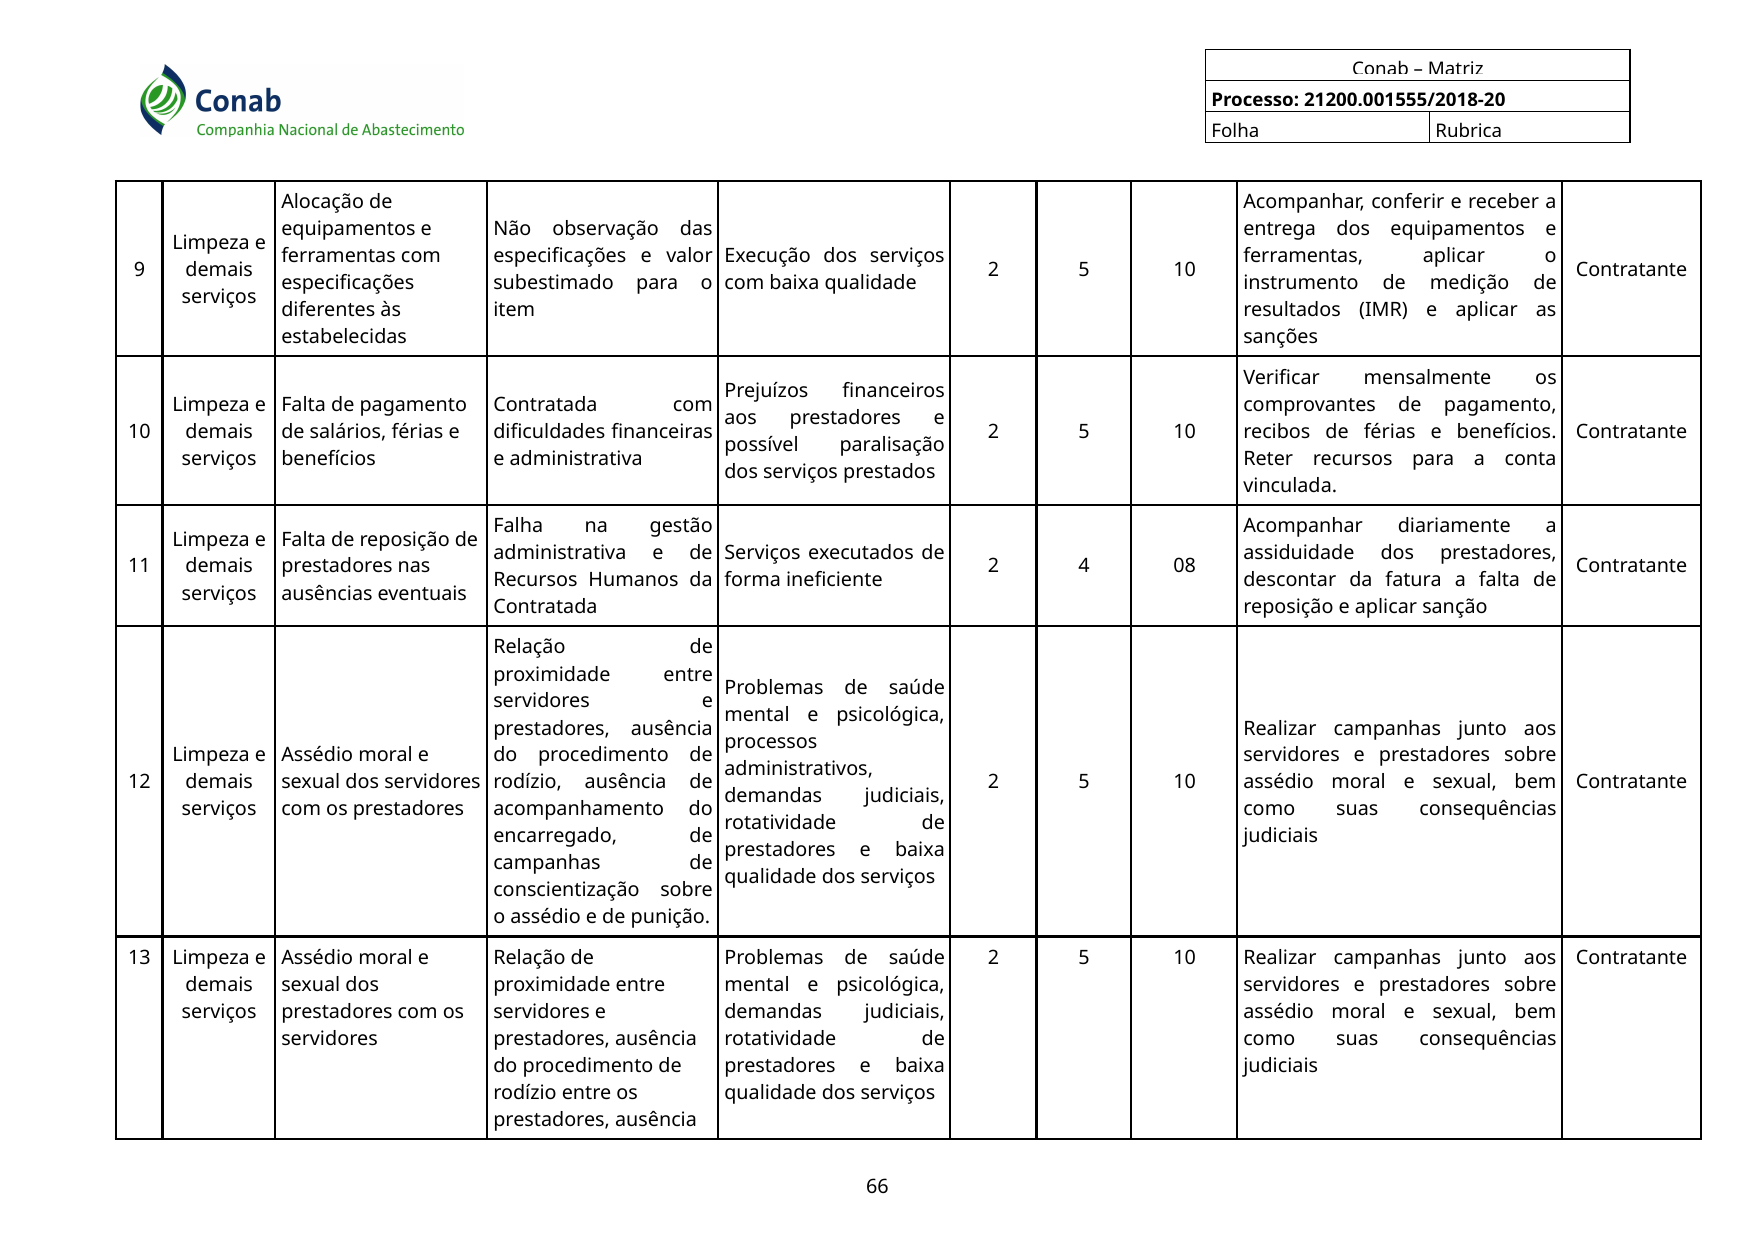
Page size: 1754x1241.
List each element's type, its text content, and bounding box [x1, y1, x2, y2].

table_cell 2 [951, 627, 1035, 935]
table_cell Relação de proximidade entre servidores e prestadores, ausência do procedimento de rodízio entre os prestadores, ausência [488, 938, 717, 1138]
table_cell 11 [117, 506, 161, 625]
table_cell Limpeza e demais serviços [164, 506, 274, 625]
table_cell 10 [1132, 182, 1236, 355]
table_cell Limpeza e demais serviços [164, 357, 274, 503]
table_cell 2 [951, 938, 1035, 1138]
table_cell Relação de proximidade entre servidores e prestadores, ausência do procedimento de rodízio, ausência de acompanhamento do encarregado, de campanhas de conscientização sobre o assédio e de punição. [488, 627, 717, 935]
table_cell Assédio moral e sexual dos servidores com os prestadores [276, 627, 486, 935]
table_cell Prejuízos financeiros aos prestadores e possível paralisação dos serviços prestados [719, 357, 949, 503]
table_cell 9 [117, 182, 161, 355]
table_cell Contratante [1563, 506, 1700, 625]
table_cell Não observação das especificações e valor subestimado para o item [488, 182, 717, 355]
table_cell 13 [117, 938, 161, 1138]
table_cell Contratante [1563, 182, 1700, 355]
table_cell Verificar mensalmente os comprovantes de pagamento, recibos de férias e benefícios. Reter recursos para a conta vinculada. [1238, 357, 1561, 503]
table_cell 5 [1038, 357, 1130, 503]
table_cell Realizar campanhas junto aos servidores e prestadores sobre assédio moral e sexual, bem como suas consequências judiciais [1238, 627, 1561, 935]
table_cell Falta de pagamento de salários, férias e benefícios [276, 357, 486, 503]
table_cell Contratante [1563, 938, 1700, 1138]
table_cell 2 [951, 182, 1035, 355]
table_cell 10 [1132, 938, 1236, 1138]
table_cell Contratada com dificuldades financeiras e administrativa [488, 357, 717, 503]
table_cell Realizar campanhas junto aos servidores e prestadores sobre assédio moral e sexual, bem como suas consequências judiciais [1238, 938, 1561, 1138]
table_cell 2 [951, 506, 1035, 625]
table_cell Falha na gestão administrativa e de Recursos Humanos da Contratada [488, 506, 717, 625]
table_cell 12 [117, 627, 161, 935]
table_cell Contratante [1563, 357, 1700, 503]
table_cell 4 [1038, 506, 1130, 625]
table_cell Execução dos serviços com baixa qualidade [719, 182, 949, 355]
table_cell Limpeza e demais serviços [164, 938, 274, 1138]
picture [140, 64, 464, 137]
table_cell Limpeza e demais serviços [164, 182, 274, 355]
table_cell Assédio moral e sexual dos prestadores com os servidores [276, 938, 486, 1138]
table_cell Falta de reposição de prestadores nas ausências eventuais [276, 506, 486, 625]
table_cell Serviços executados de forma ineficiente [719, 506, 949, 625]
table_cell Problemas de saúde mental e psicológica, processos administrativos, demandas judiciais, rotatividade de prestadores e baixa qualidade dos serviços [719, 627, 949, 935]
table_cell 10 [1132, 627, 1236, 935]
table_cell 2 [951, 357, 1035, 503]
table_cell 5 [1038, 627, 1130, 935]
table_cell Limpeza e demais serviços [164, 627, 274, 935]
table_cell Acompanhar diariamente a assiduidade dos prestadores, descontar da fatura a falta de reposição e aplicar sanção [1238, 506, 1561, 625]
table_cell Alocação de equipamentos e ferramentas com especificações diferentes às estabelecidas [276, 182, 486, 355]
table_cell Contratante [1563, 627, 1700, 935]
table_cell Problemas de saúde mental e psicológica, demandas judiciais, rotatividade de prestadores e baixa qualidade dos serviços [719, 938, 949, 1138]
table_cell 08 [1132, 506, 1236, 625]
table_cell 10 [1132, 357, 1236, 503]
table_cell 5 [1038, 182, 1130, 355]
table_cell Acompanhar, conferir e receber a entrega dos equipamentos e ferramentas, aplicar o instrumento de medição de resultados (IMR) e aplicar as sanções [1238, 182, 1561, 355]
table_cell 5 [1038, 938, 1130, 1138]
table_cell 10 [117, 357, 161, 503]
